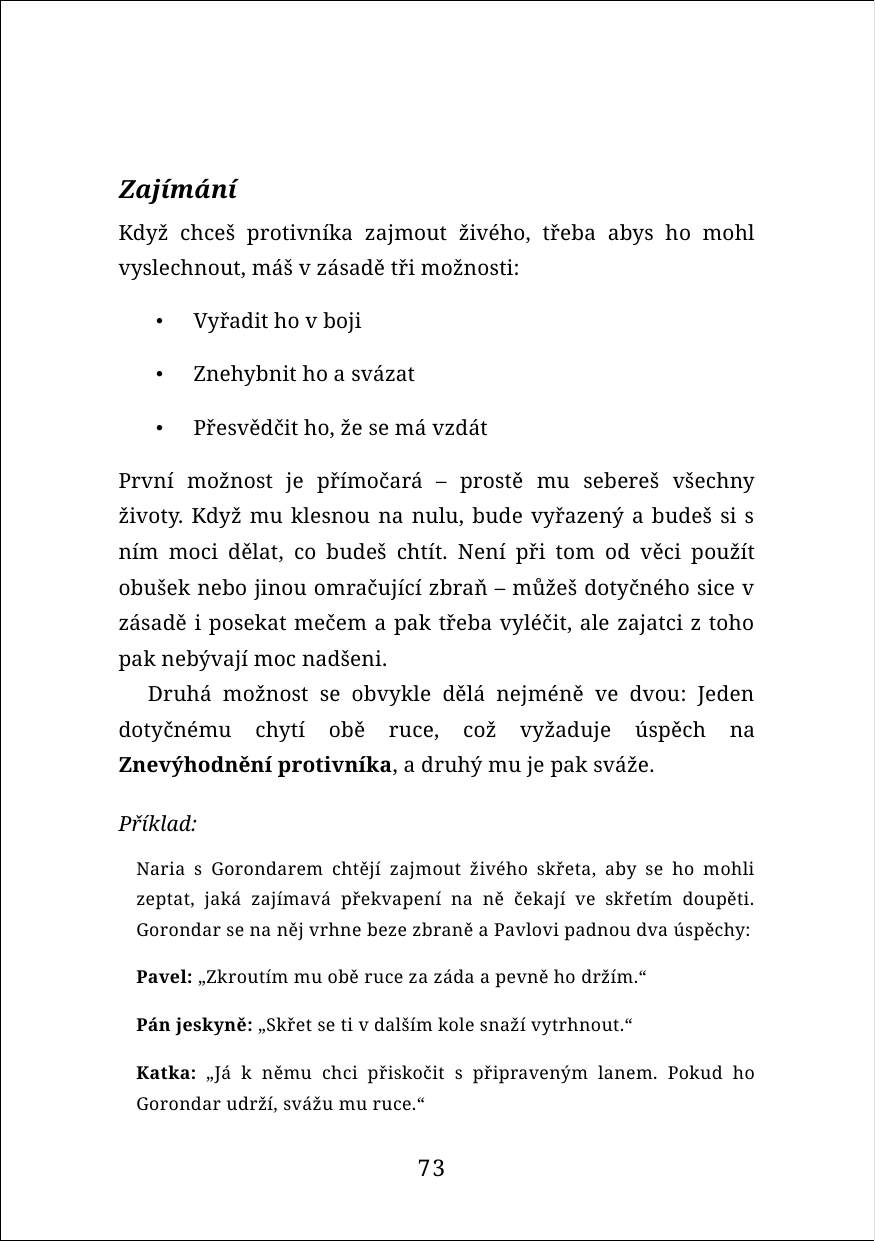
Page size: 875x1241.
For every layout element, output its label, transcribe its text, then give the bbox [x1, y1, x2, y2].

text Pán jeskyně: „Skřet se ti v dalším kole snaží vytrhnout.“ [136, 1013, 756, 1037]
text Když chceš protivníka zajmout živého, třeba abys ho mohl vyslechnout, máš v zásadě tři možnosti: [118, 218, 756, 282]
text První možnost je přímočará – prostě mu sebereš všechny životy. Když mu klesnou na nulu, bude vyřazený a budeš si s ním moci dělat, co budeš chtít. Není při tom od věci použít obušek nebo jinou omračující zbraň – můžeš dotyčného sice v zásadě i posekat mečem a pak třeba vyléčit, ale zajatci z toho pak nebývají moc nadšeni. Druhá možnost se obvykle dělá nejméně ve dvou: Jeden dotyčnému chytí obě ruce, což vyžaduje úspěch na Znevýhodnění protivníka, a druhý mu je pak sváže. [118, 466, 756, 779]
text Příklad: [118, 809, 756, 838]
list Znehybnit ho a svázat [156, 359, 756, 388]
list Vyřadit ho v boji [156, 306, 756, 335]
text Katka: „Já k němu chci přiskočit s připraveným lanem. Pokud ho Gorondar udrží, svážu mu ruce.“ [136, 1061, 756, 1115]
list Přesvědčit ho, že se má vzdát [156, 413, 756, 441]
text Pavel: „Zkroutím mu obě ruce za záda a pevně ho držím.“ [136, 965, 756, 989]
subtitle Zajímání [118, 172, 756, 206]
text Naria s Gorondarem chtějí zajmout živého skřeta, aby se ho mohli zeptat, jaká zajímavá překvapení na ně čekají ve skřetím doupěti. Gorondar se na něj vrhne beze zbraně a Pavlovi padnou dva úspěchy: [136, 857, 756, 941]
